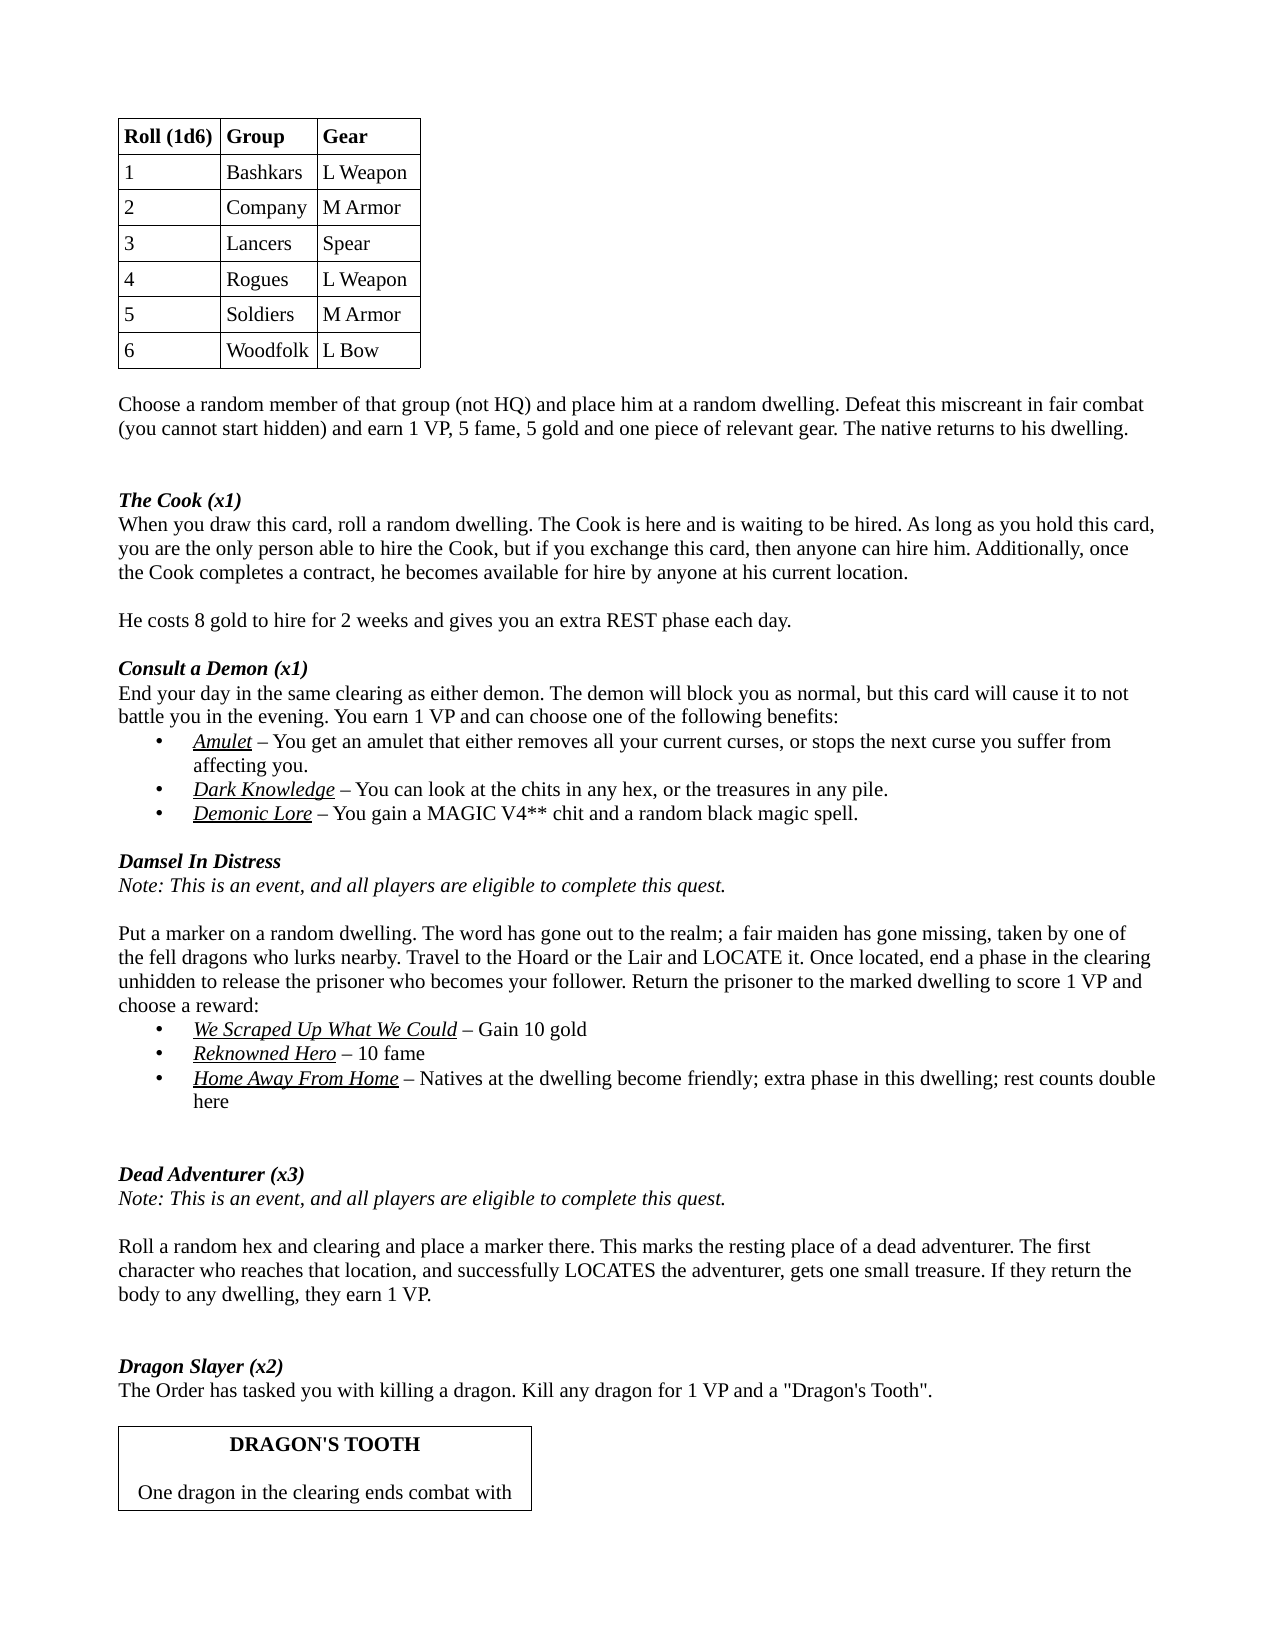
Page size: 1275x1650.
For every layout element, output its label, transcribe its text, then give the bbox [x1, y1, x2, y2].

list Dark Knowledge – You can look at the chits in any hex, or the treasures in any pile. [156, 777, 1157, 801]
text The Cook (x1) [118, 488, 1157, 512]
text Roll a random hex and clearing and place a marker there. This marks the resting place of a dead adventurer. The first character who reaches that location, and successfully LOCATES the adventurer, gets one small treasure. If they return the body to any dwelling, they earn 1 VP. [118, 1234, 1157, 1306]
text Damsel In Distress [118, 849, 1157, 873]
table_cell 3 [119, 226, 220, 261]
table_cell 5 [119, 297, 220, 332]
table_cell 1 [119, 155, 220, 189]
table_cell M Armor [318, 190, 420, 225]
table_header Group [221, 119, 317, 154]
table_cell L Weapon [318, 262, 420, 296]
text Consult a Demon (x1) [118, 656, 1157, 680]
table_cell Company [221, 190, 317, 225]
table_cell Lancers [221, 226, 317, 261]
table_cell Bashkars [221, 155, 317, 189]
table_cell Soldiers [221, 297, 317, 332]
table_cell Woodfolk [221, 333, 317, 367]
text End your day in the same clearing as either demon. The demon will block you as normal, but this card will cause it to not battle you in the evening. You earn 1 VP and can choose one of the following benefits: [118, 680, 1157, 728]
table_header DRAGON'S TOOTH One dragon in the clearing ends combat with [119, 1427, 531, 1510]
text Note: This is an event, and all players are eligible to complete this quest. [118, 873, 1157, 897]
list Demonic Lore – You gain a MAGIC V4** chit and a random black magic spell. [156, 801, 1157, 825]
text He costs 8 gold to hire for 2 weeks and gives you an extra REST phase each day. [118, 608, 1157, 632]
text Put a marker on a random dwelling. The word has gone out to the realm; a fair maiden has gone missing, taken by one of the fell dragons who lurks nearby. Travel to the Hoard or the Lair and LOCATE it. Once located, end a phase in the clearing unhidden to release the prisoner who becomes your follower. Return the prisoner to the marked dwelling to score 1 VP and choose a reward: [118, 921, 1157, 1017]
list We Scraped Up What We Could – Gain 10 gold [156, 1017, 1157, 1041]
text Choose a random member of that group (not HQ) and place him at a random dwelling. Defeat this miscreant in fair combat (you cannot start hidden) and earn 1 VP, 5 fame, 5 gold and one piece of relevant gear. The native returns to his dwelling. [118, 392, 1157, 440]
table_header Roll (1d6) [119, 119, 220, 154]
table_cell 2 [119, 190, 220, 225]
text When you draw this card, roll a random dwelling. The Cook is here and is waiting to be hired. As long as you hold this card, you are the only person able to hire the Cook, but if you exchange this card, then anyone can hire him. Additionally, once the Cook completes a contract, he becomes available for hire by anyone at his current location. [118, 512, 1157, 584]
text Note: This is an event, and all players are eligible to complete this quest. [118, 1186, 1157, 1210]
list Reknowned Hero – 10 fame [156, 1041, 1157, 1065]
text Dead Adventurer (x3) [118, 1162, 1157, 1186]
list Amulet – You get an amulet that either removes all your current curses, or stops the next curse you suffer from affecting you. [156, 728, 1157, 777]
list Home Away From Home – Natives at the dwelling become friendly; extra phase in this dwelling; rest counts double here [156, 1065, 1157, 1113]
text Dragon Slayer (x2) [118, 1354, 1157, 1378]
table_cell 6 [119, 333, 220, 367]
table_header Gear [318, 119, 420, 154]
text The Order has tasked you with killing a dragon. Kill any dragon for 1 VP and a "Dragon's Tooth". [118, 1378, 1157, 1402]
table_cell 4 [119, 262, 220, 296]
table_cell Spear [318, 226, 420, 261]
table_cell Rogues [221, 262, 317, 296]
table_cell M Armor [318, 297, 420, 332]
table_cell L Bow [318, 333, 420, 367]
table_cell L Weapon [318, 155, 420, 189]
